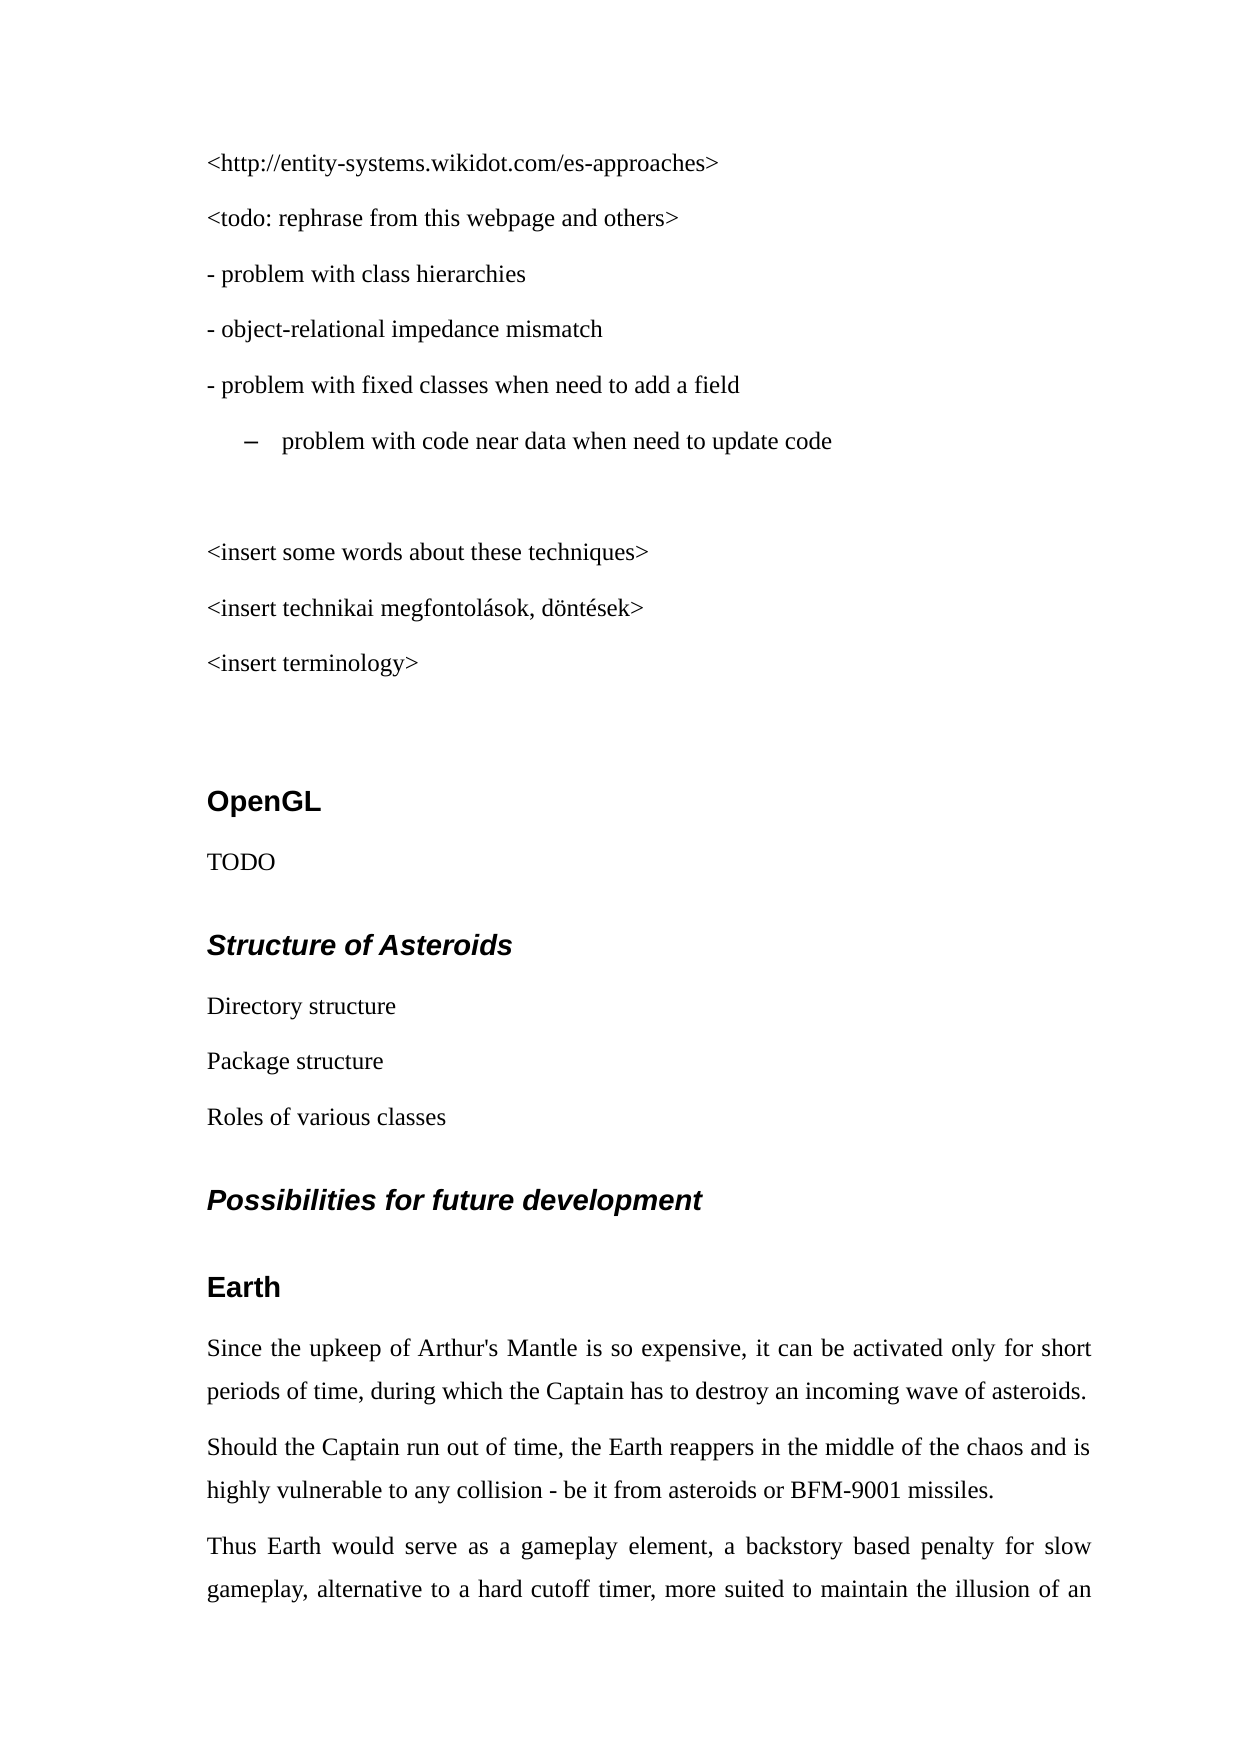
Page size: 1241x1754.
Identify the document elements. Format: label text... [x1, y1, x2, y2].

text Directory structure [207, 991, 1093, 1019]
text - problem with class hierarchies [207, 259, 1093, 288]
text Package structure [207, 1046, 1093, 1075]
text Since the upkeep of Arthur's Mantle is so expensive, it can be activated only for short periods of time, during which the Captain has to destroy an incoming wave of asteroids. [207, 1333, 1093, 1405]
text Roles of various classes [207, 1102, 1093, 1131]
text Should the Captain run out of time, the Earth reappers in the middle of the chaos and is highly vulnerable to any collision - be it from asteroids or BFM-9001 missiles. [207, 1432, 1093, 1504]
text Thus Earth would serve as a gameplay element, a backstory based penalty for slow gameplay, alternative to a hard cutoff timer, more suited to maintain the illusion of an [207, 1531, 1093, 1603]
text <http://entity-systems.wikidot.com/es-approaches> [207, 148, 1093, 176]
text <insert technikai megfontolások, döntések> [207, 593, 1093, 621]
list problem with code near data when need to update code [244, 426, 1093, 454]
text TODO [207, 847, 1093, 876]
text - problem with fixed classes when need to add a field [207, 370, 1093, 399]
text <todo: rephrase from this webpage and others> [207, 203, 1093, 232]
subtitle Possibilities for future development [207, 1183, 1093, 1216]
text - object-relational impedance mismatch [207, 314, 1093, 343]
text <insert terminology> [207, 648, 1093, 677]
text <insert some words about these techniques> [207, 537, 1093, 566]
subtitle Earth [207, 1270, 1093, 1304]
subtitle OpenGL [207, 784, 1093, 818]
subtitle Structure of Asteroids [207, 928, 1093, 961]
